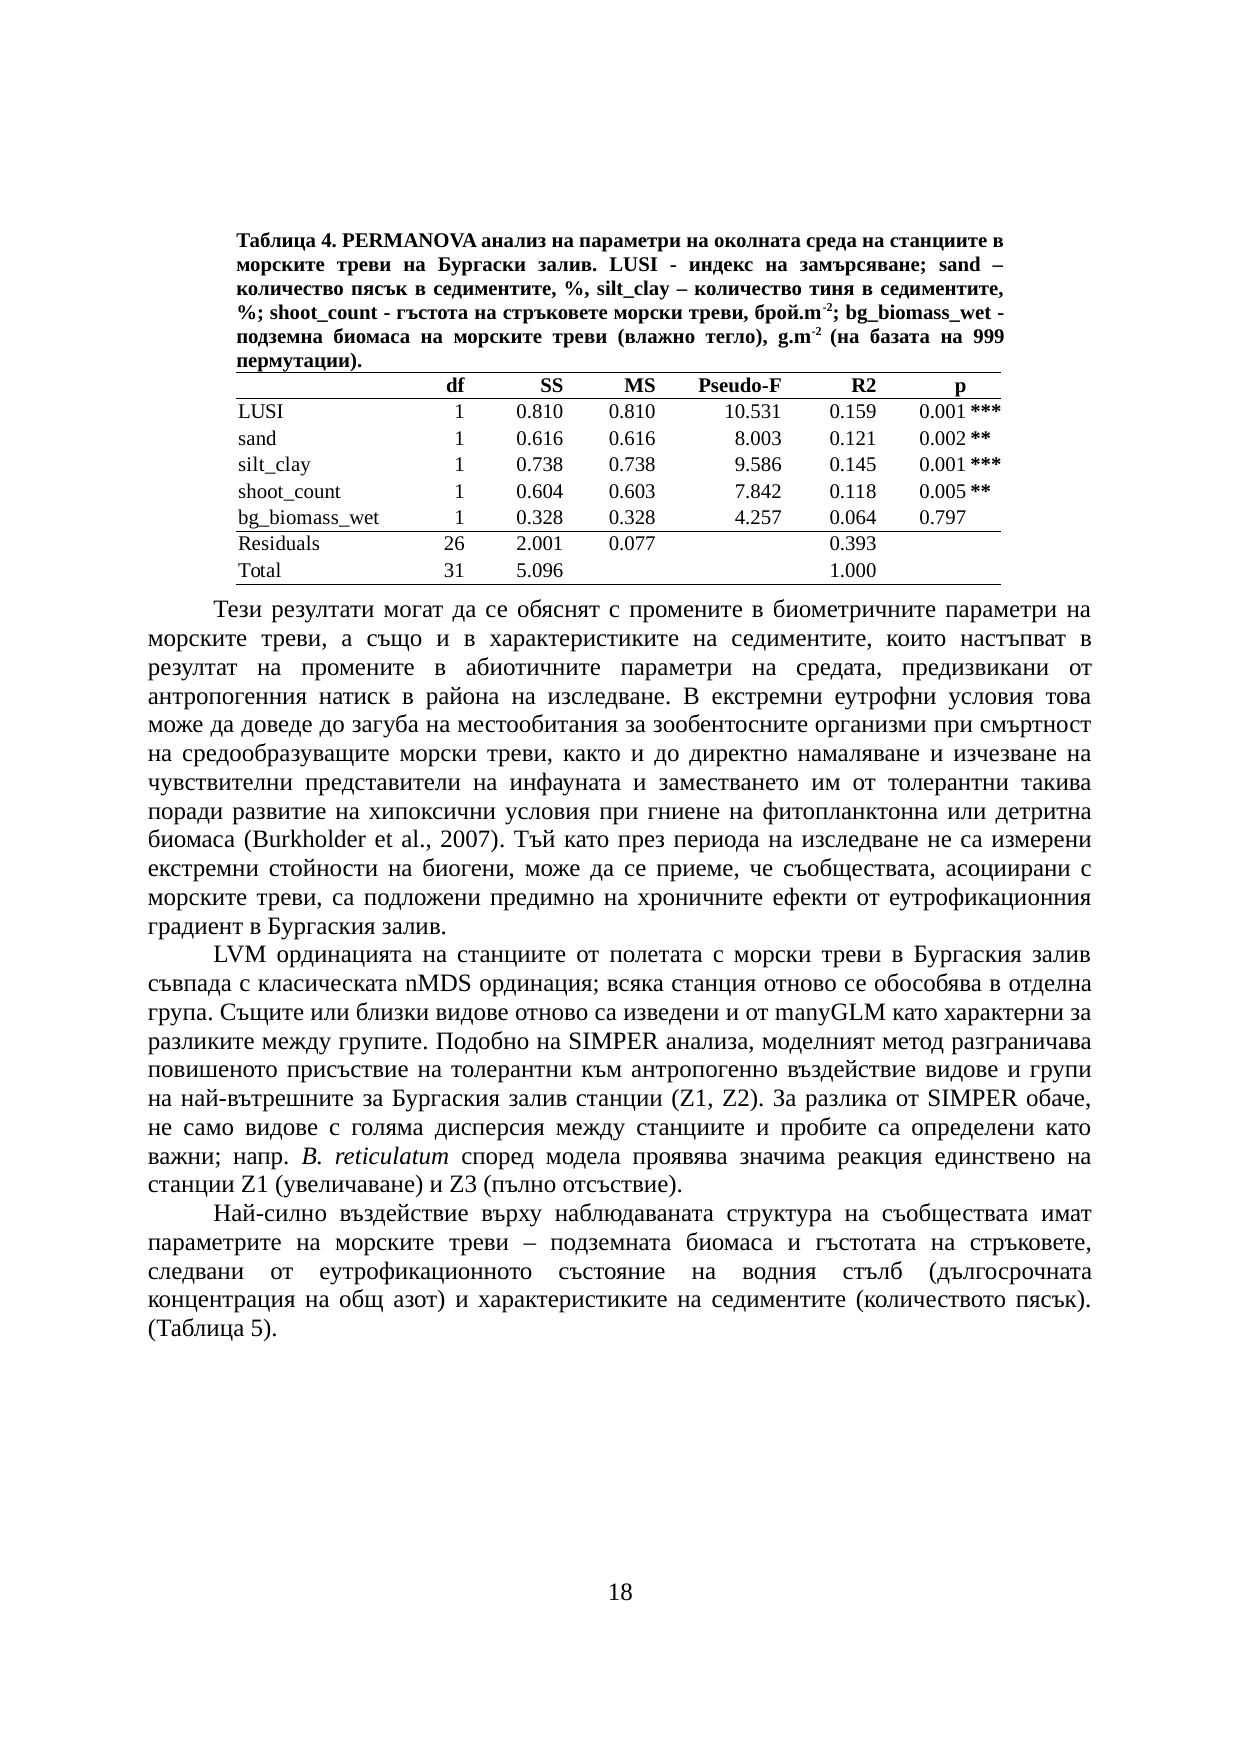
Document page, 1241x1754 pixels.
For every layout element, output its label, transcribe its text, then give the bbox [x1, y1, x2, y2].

text LVM ординацията на станциите от полетата с морски треви в Бургаския залив съвпада с класическата nMDS ординация; всяка станция отново се обособява в отделна група. Същите или близки видове отново са изведени и от manyGLM като характерни за разликите между групите. Подобно на SIMPER анализа, моделният метод разграничава повишеното присъствие на толерантни към антропогенно въздействие видове и групи на най-вътрешните за Бургаския залив станции (Z1, Z2). За разлика от SIMPER обаче, не само видове с голяма дисперсия между станциите и пробите са определени като важни; напр. B. reticulatum според модела проявява значима реакция единствено на станции Z1 (увеличаване) и Z3 (пълно отсъствие). [148, 939, 1093, 1198]
text Таблица 4. PERMANOVA анализ на параметри на околната среда на станциите в морските треви на Бургаски залив. LUSI - индекс на замърсяване; sand – количество пясък в седиментите, %, silt_clay – количество тиня в седиментите, %; shoot_count - гъстота на стръковете морски треви, брой.m-2; bg_biomass_wet - подземна биомаса на морските треви (влажно тегло), g.m-2 (на базата на 999 пермутации). [236, 228, 1004, 586]
text Тези резултати могат да се обяснят с промените в биометричните параметри на морските треви, а също и в характеристиките на седиментите, които настъпват в резултат на промените в абиотичните параметри на средата, предизвикани от антропогенния натиск в района на изследване. В екстремни еутрофни условия това може да доведе до загуба на местообитания за зообентосните организми при смъртност на средообразуващите морски треви, както и до директно намаляване и изчезване на чувствителни представители на инфауната и заместването им от толерантни такива поради развитие на хипоксични условия при гниене на фитопланктонна или детритна биомаса (Burkholder et al., 2007). Тъй като през периода на изследване не са измерени екстремни стойности на биогени, може да се приеме, че съобществата, асоциирани с морските треви, са подложени предимно на хроничните ефекти от еутрофикационния градиент в Бургаския залив. [148, 594, 1093, 939]
text Най-силно въздействие върху наблюдаваната структура на съобществата имат параметрите на морските треви – подземната биомаса и гъстотата на стръковете, следвани от еутрофикационното състояние на водния стълб (дългосрочната концентрация на общ азот) и характеристиките на седиментите (количеството пясък). (Таблица 5). [148, 1198, 1093, 1342]
